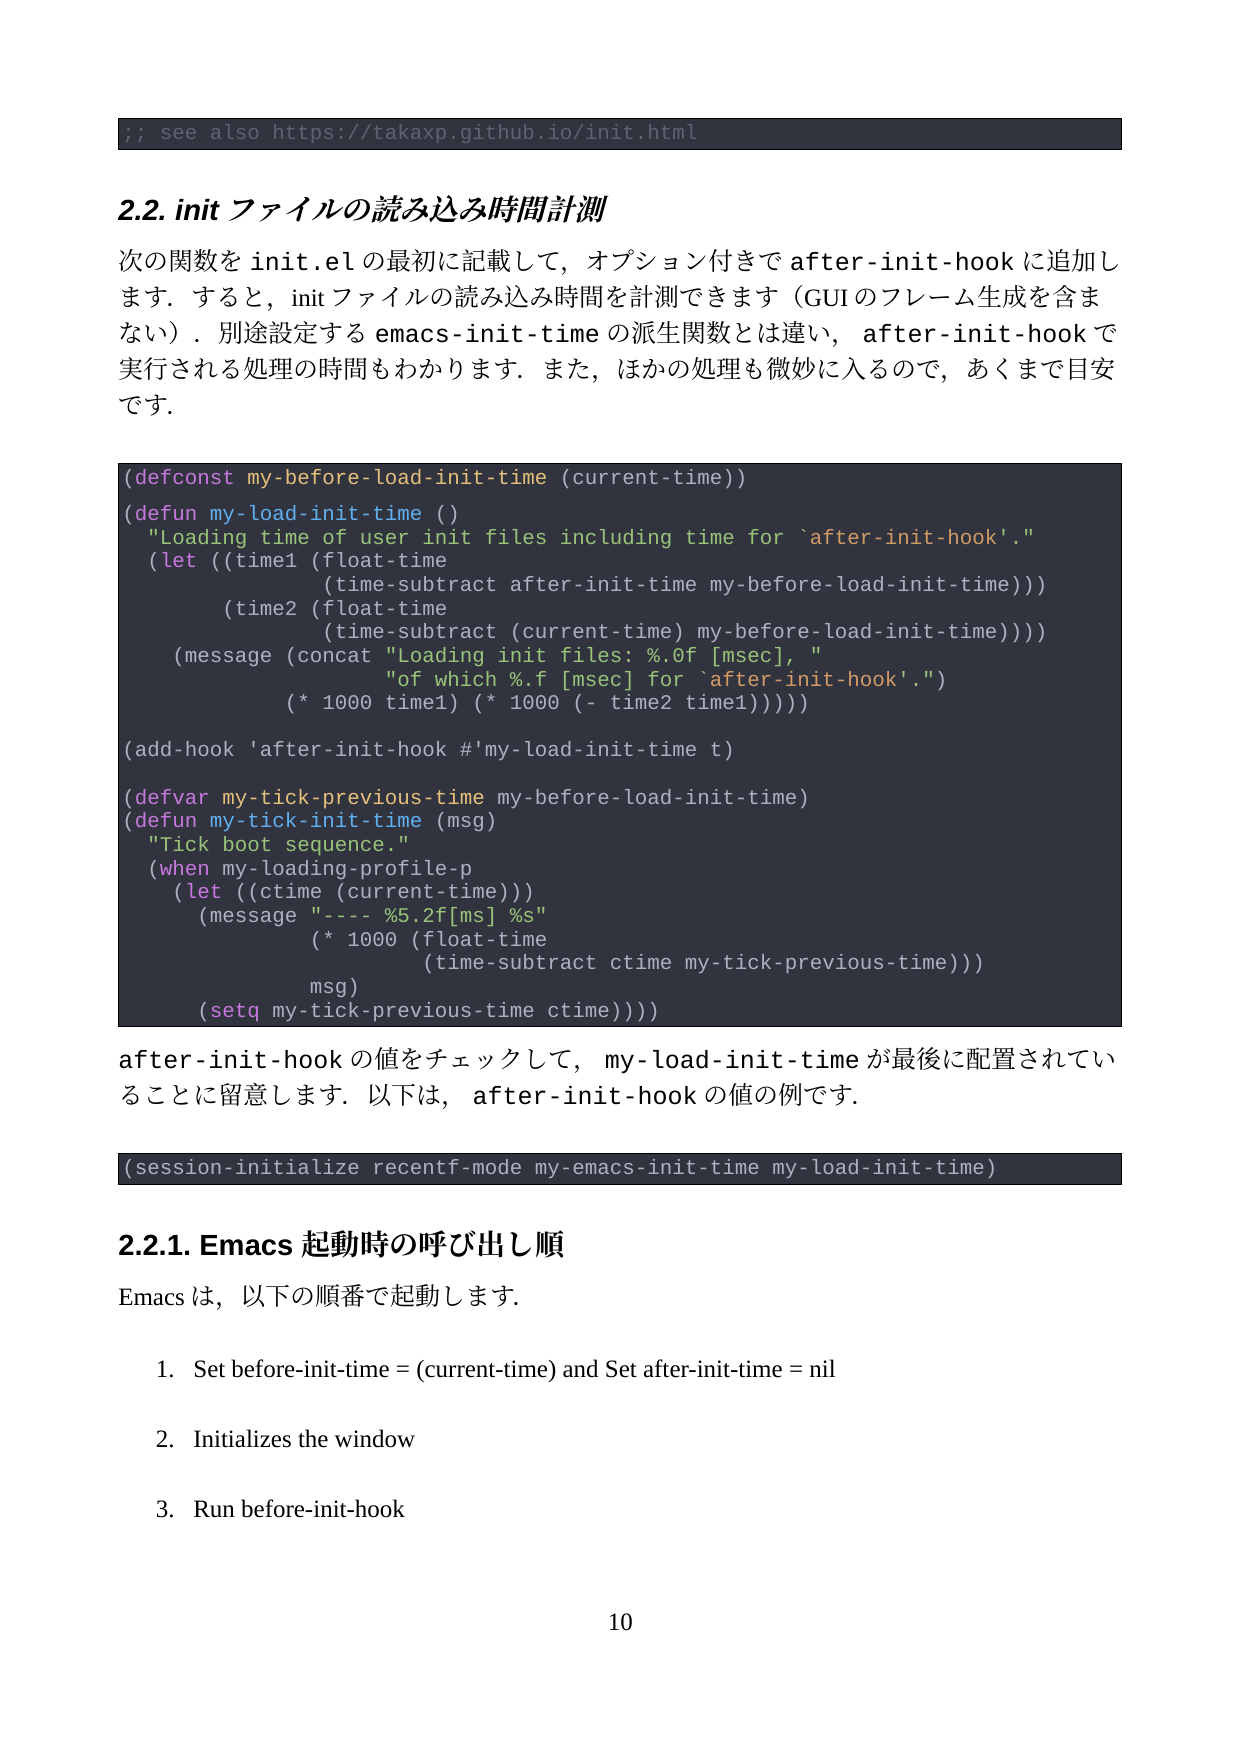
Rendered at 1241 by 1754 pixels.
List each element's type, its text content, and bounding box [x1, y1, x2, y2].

text "Loading time of user init files including time for `after-init-hook'." [119, 523, 1121, 546]
text (message "---- %5.2f[ms] %s" [119, 901, 1121, 925]
text (* 1000 time1) (* 1000 (- time2 time1))))) [119, 688, 1121, 712]
subtitle initファイルの読み込み時間計測 [118, 187, 1122, 229]
text (add-hook 'after-init-hook #'my-load-init-time t) [119, 736, 1121, 759]
text (time-subtract (current-time) my-before-load-init-time)))) [119, 617, 1121, 641]
subtitle Emacs 起動時の呼び出し順 [118, 1222, 1122, 1264]
text (time2 (float-time [119, 594, 1121, 617]
text (session-initialize recentf-mode my-emacs-init-time my-load-init-time) [119, 1154, 1121, 1184]
text (defvar my-tick-previous-time my-before-load-init-time) [119, 783, 1121, 806]
text (* 1000 (float-time [119, 925, 1121, 948]
text Emacsは，以下の順番で起動します． [118, 1277, 1122, 1341]
list Run before-init-hook [156, 1494, 1122, 1551]
list Set before-init-time = (current-time) and Set after-init-time = nil [156, 1354, 1122, 1411]
text (setq my-tick-previous-time ctime)))) [119, 996, 1121, 1026]
text (message (concat "Loading init files: %.0f [msec], " [119, 641, 1121, 664]
text "of which %.f [msec] for `after-init-hook'.") [119, 664, 1121, 688]
list Initializes the window [156, 1424, 1122, 1481]
text (let ((time1 (float-time [119, 546, 1121, 570]
text (time-subtract ctime my-tick-previous-time))) [119, 948, 1121, 972]
text 次の関数を init.el の最初に記載して，オプション付きで after-init-hook に追加します．すると，initファイルの読み込み時間を計測できます（GUIのフレーム生成を含まない）．別途設定する emacs-init-time の派生関数とは違い， after-init-hook で実行される処理の時間もわかります．また，ほかの処理も微妙に入るので，あくまで目安です． [118, 241, 1122, 451]
text after-init-hook の値をチェックして， my-load-init-time が最後に配置されていることに留意します．以下は， after-init-hook の値の例です． [118, 1039, 1122, 1141]
text (time-subtract after-init-time my-before-load-init-time))) [119, 570, 1121, 594]
text ;; see also https://takaxp.github.io/init.html [119, 119, 1121, 149]
text "Tick boot sequence." [119, 830, 1121, 854]
text msg) [119, 972, 1121, 996]
text (let ((ctime (current-time))) [119, 877, 1121, 901]
text (when my-loading-profile-p [119, 854, 1121, 877]
text (defconst my-before-load-init-time (current-time)) [119, 464, 1121, 491]
text (defun my-tick-init-time (msg) [119, 806, 1121, 830]
text (defun my-load-init-time () [119, 499, 1121, 523]
